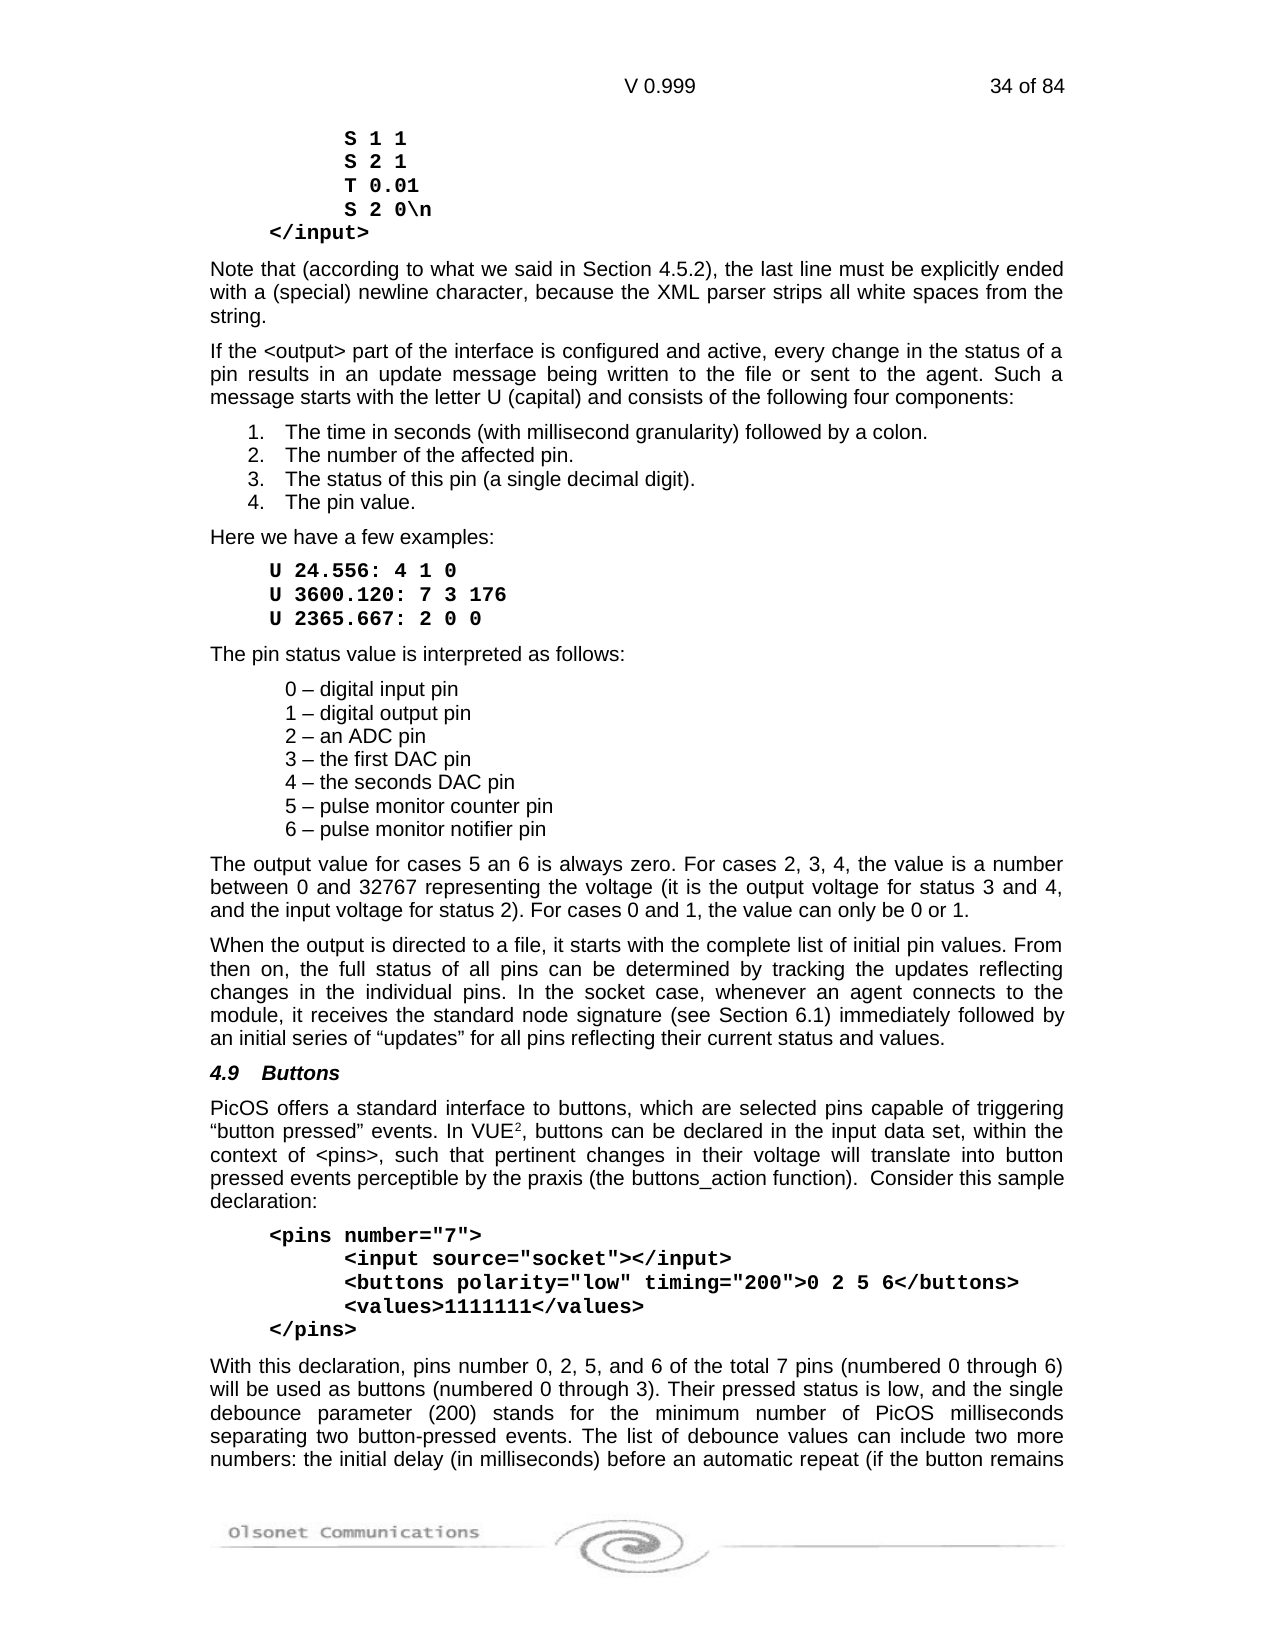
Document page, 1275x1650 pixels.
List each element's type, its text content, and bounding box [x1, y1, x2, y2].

text U 24.556: 4 1 0 [269, 560, 1065, 584]
list The number of the affected pin. [247, 444, 1065, 467]
list The status of this pin (a single decimal digit). [247, 467, 1065, 490]
text S 1 1 [269, 128, 1065, 151]
text 1 – digital output pin [285, 701, 1065, 724]
text <input source="socket"></input> [269, 1248, 1065, 1272]
text </input> [269, 222, 1065, 246]
text 2 – an ADC pin [285, 724, 1065, 748]
text Note that (according to what we said in Section 4.5.2), the last line must be explicitly ended with a (special) newline character, because the XML parser strips all white spaces from the string. [210, 258, 1065, 327]
text 6 – pulse monitor notifier pin [285, 817, 1065, 841]
text <buttons polarity="low" timing="200">0 2 5 6</buttons> [269, 1272, 1065, 1296]
text Here we have a few examples: [210, 525, 1065, 548]
subtitle Buttons [210, 1062, 1065, 1085]
text U 3600.120: 7 3 176 [269, 584, 1065, 608]
text S 2 0\n [269, 199, 1065, 222]
text If the <output> part of the interface is configured and active, every change in the status of a pin results in an update message being written to the file or sent to the agent. Such a message starts with the letter U (capital) and consists of the following four components: [210, 339, 1065, 409]
text The output value for cases 5 an 6 is always zero. For cases 2, 3, 4, the value is a number between 0 and 32767 representing the voltage (it is the output voltage for status 3 and 4, and the input voltage for status 2). For cases 0 and 1, the value can only be 0 or 1. [210, 852, 1065, 922]
text <values>1111111</values> [269, 1296, 1065, 1319]
text When the output is directed to a file, it starts with the complete list of initial pin values. From then on, the full status of all pins can be determined by tracking the updates reflecting changes in the individual pins. In the socket case, whenever an agent connects to the module, it receives the standard node signature (see Section 6.1) immediately followed by an initial series of “updates” for all pins reflecting their current status and values. [210, 934, 1065, 1050]
text U 2365.667: 2 0 0 [269, 608, 1065, 631]
text </pins> [269, 1319, 1065, 1343]
text 0 – digital input pin [285, 678, 1065, 701]
text T 0.01 [269, 175, 1065, 199]
text PicOS offers a standard interface to buttons, which are selected pins capable of triggering “button pressed” events. In VUE2, buttons can be declared in the input data set, within the context of <pins>, such that pertinent changes in their voltage will translate into button pressed events perceptible by the praxis (the buttons_action function). Consider this sample declaration: [210, 1097, 1065, 1213]
picture [210, 1504, 1065, 1596]
text 3 – the first DAC pin [285, 748, 1065, 771]
text S 2 1 [269, 151, 1065, 175]
text 4 – the seconds DAC pin [285, 771, 1065, 794]
text With this declaration, pins number 0, 2, 5, and 6 of the total 7 pins (numbered 0 through 6) will be used as buttons (numbered 0 through 3). Their pressed status is low, and the single debounce parameter (200) stands for the minimum number of PicOS milliseconds separating two button-pressed events. The list of debounce values can include two more numbers: the initial delay (in milliseconds) before an automatic repeat (if the button remains [210, 1355, 1065, 1471]
list The time in seconds (with millisecond granularity) followed by a colon. [247, 421, 1065, 444]
list The pin value. [247, 490, 1065, 513]
text The pin status value is interpreted as follows: [210, 643, 1065, 666]
text <pins number="7"> [269, 1225, 1065, 1248]
text 5 – pulse monitor counter pin [285, 794, 1065, 817]
